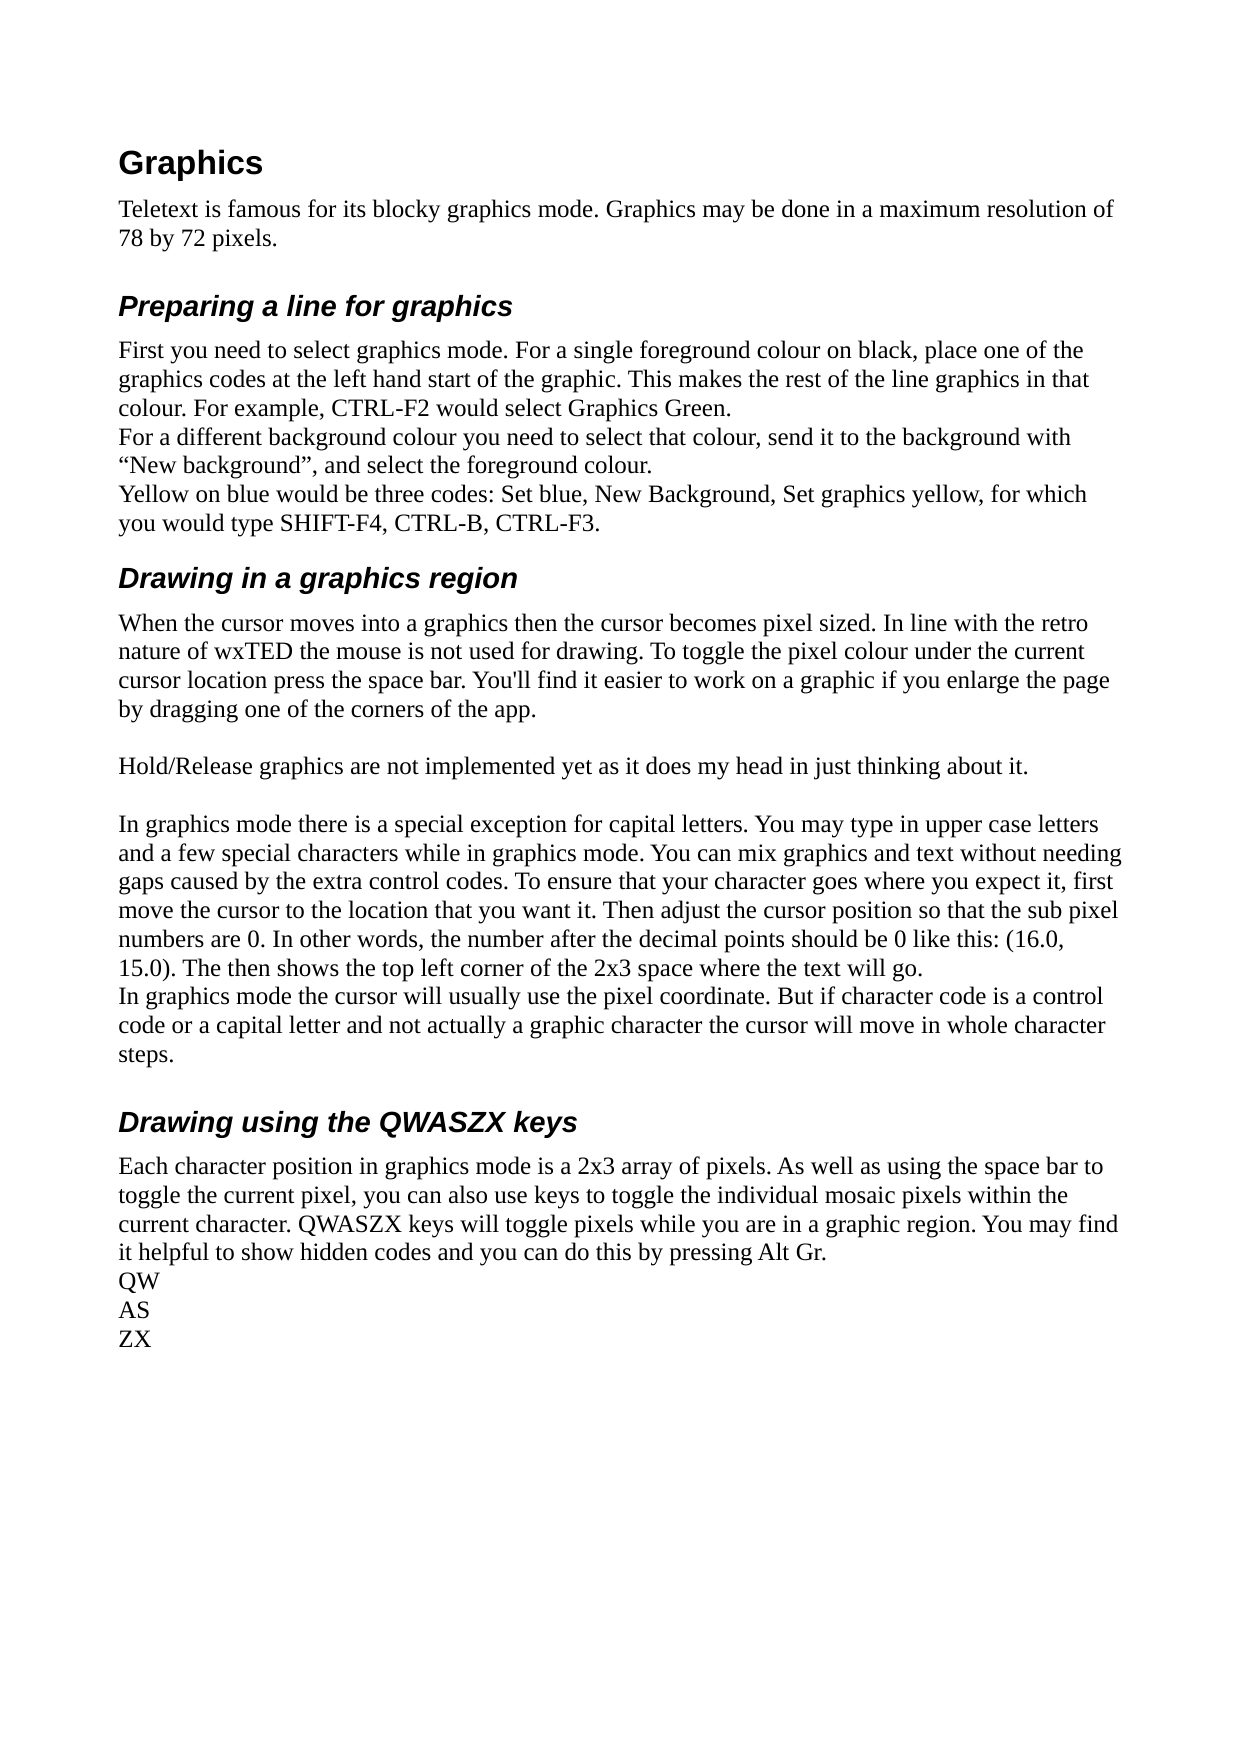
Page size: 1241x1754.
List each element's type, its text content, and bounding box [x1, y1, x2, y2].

text AS [118, 1295, 1122, 1324]
text QW [118, 1266, 1122, 1295]
subtitle Drawing in a graphics region [118, 562, 1122, 595]
text First you need to select graphics mode. For a single foreground colour on black, place one of the graphics codes at the left hand start of the graphic. This makes the rest of the line graphics in that colour. For example, CTRL-F2 would select Graphics Green. [118, 335, 1122, 422]
text Each character position in graphics mode is a 2x3 array of pixels. As well as using the space bar to toggle the current pixel, you can also use keys to toggle the individual mosaic pixels within the current character. QWASZX keys will toggle pixels while you are in a graphic region. You may find it helpful to show hidden codes and you can do this by pressing Alt Gr. [118, 1151, 1122, 1266]
text Teletext is famous for its blocky graphics mode. Graphics may be done in a maximum resolution of 78 by 72 pixels. [118, 194, 1122, 252]
subtitle Drawing using the QWASZX keys [118, 1105, 1122, 1139]
subtitle Graphics [118, 143, 1122, 182]
text When the cursor moves into a graphics then the cursor becomes pixel sized. In line with the retro nature of wxTED the mouse is not used for drawing. To toggle the pixel colour under the current cursor location press the space bar. You'll find it easier to work on a graphic if you enlarge the page by dragging one of the corners of the app. [118, 608, 1122, 723]
text ZX [118, 1324, 1122, 1352]
text Yellow on blue would be three codes: Set blue, New Background, Set graphics yellow, for which you would type SHIFT-F4, CTRL-B, CTRL-F3. [118, 479, 1122, 537]
text Hold/Release graphics are not implemented yet as it does my head in just thinking about it. [118, 751, 1122, 780]
text For a different background colour you need to select that colour, send it to the background with “New background”, and select the foreground colour. [118, 422, 1122, 479]
text In graphics mode there is a special exception for capital letters. You may type in upper case letters and a few special characters while in graphics mode. You can mix graphics and text without needing gaps caused by the extra control codes. To ensure that your character goes where you expect it, first move the cursor to the location that you want it. Then adjust the cursor position so that the sub pixel numbers are 0. In other words, the number after the decimal points should be 0 like this: (16.0, 15.0). The then shows the top left corner of the 2x3 space where the text will go. [118, 809, 1122, 981]
text In graphics mode the cursor will usually use the pixel coordinate. But if character code is a control code or a capital letter and not actually a graphic character the cursor will move in whole character steps. [118, 981, 1122, 1068]
subtitle Preparing a line for graphics [118, 289, 1122, 323]
